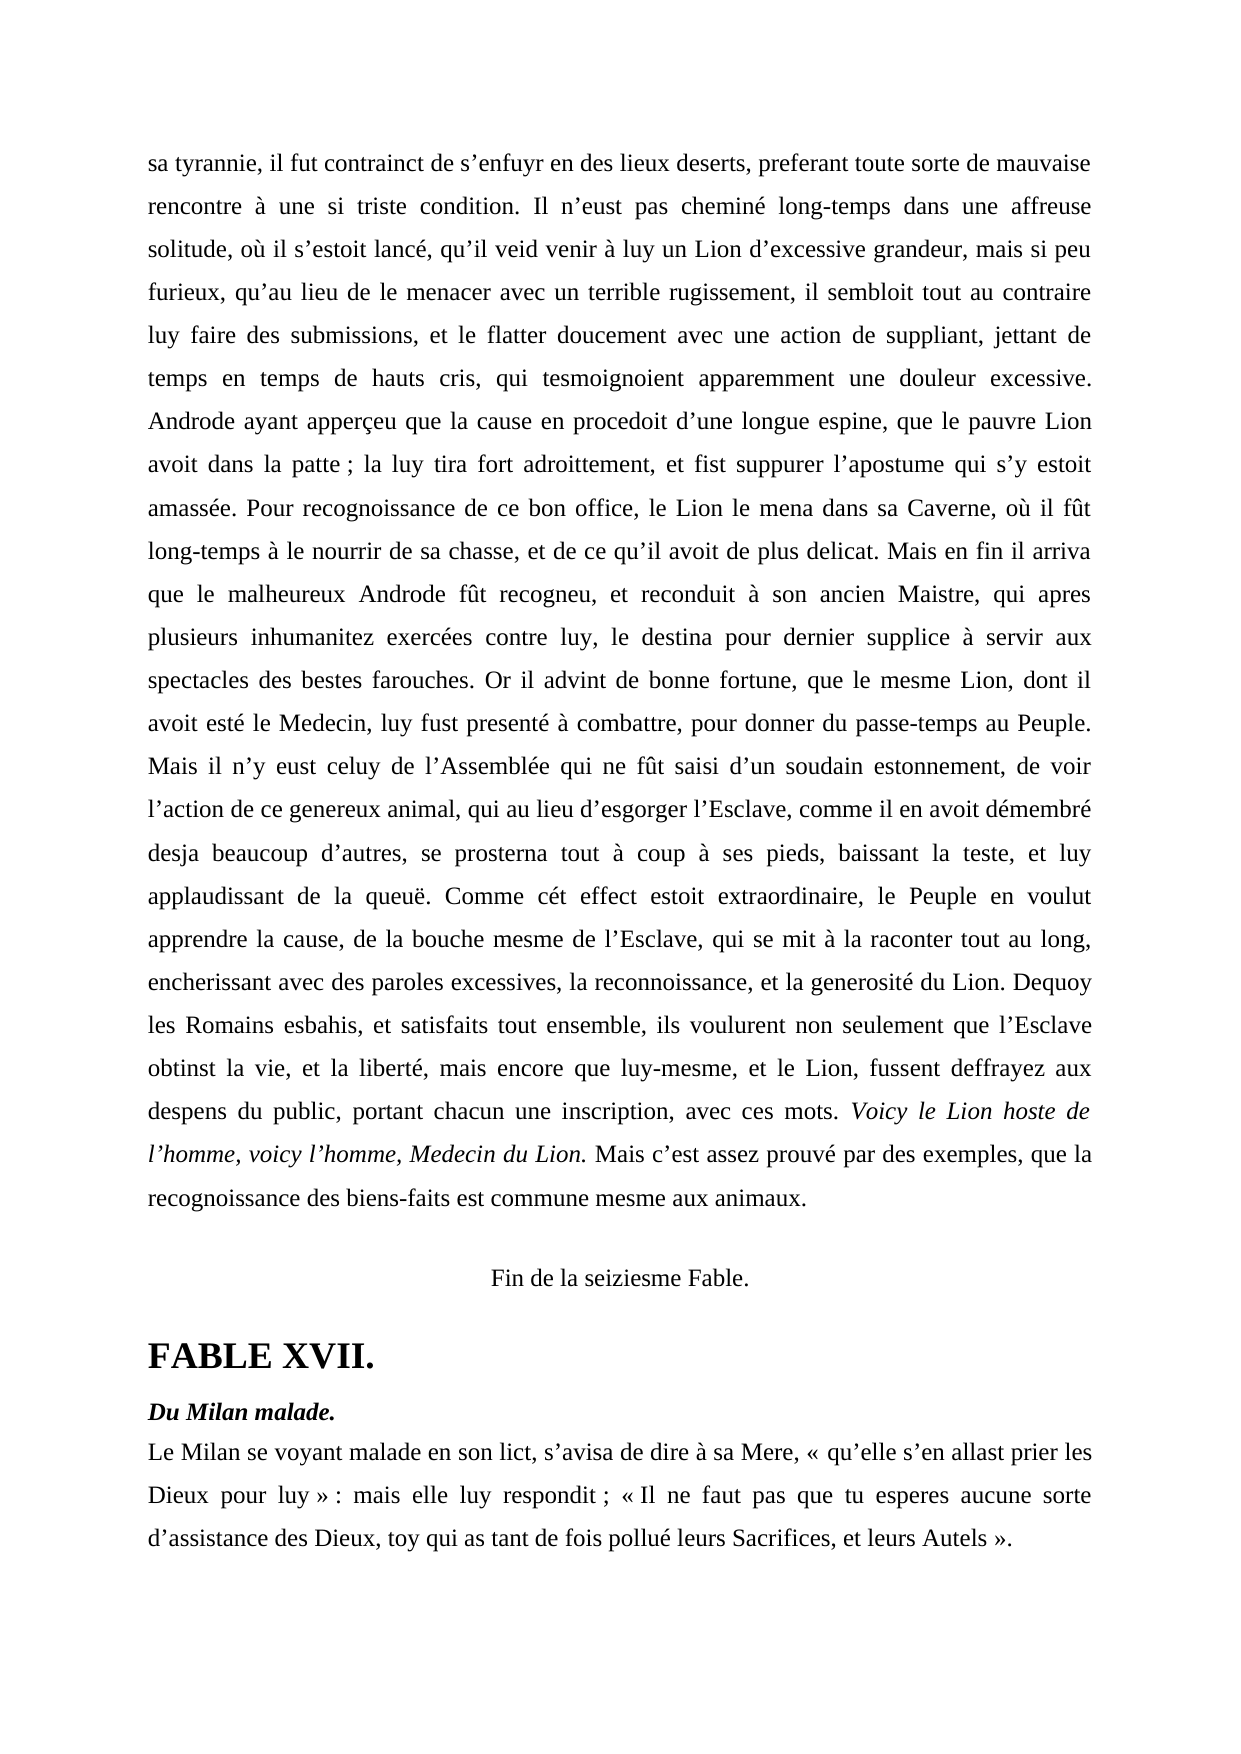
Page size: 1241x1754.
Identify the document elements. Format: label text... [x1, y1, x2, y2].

subtitle FABLE XVII. [148, 1333, 1093, 1377]
text Le Milan se voyant malade en son lict, s’avisa de dire à sa Mere, « qu’elle s’en allast prier les Dieux pour luy » : mais elle luy respondit ; « Il ne faut pas que tu esperes aucune sorte d’assistance des Dieux, toy qui as tant de fois pollué leurs Sacrifices, et leurs Autels ». [148, 1437, 1093, 1552]
text Du Milan malade. [148, 1397, 1093, 1426]
text Fin de la seiziesme Fable. [148, 1263, 1093, 1292]
text sa tyrannie, il fut contrainct de s’enfuyr en des lieux deserts, preferant toute sorte de mauvaise rencontre à une si triste condition. Il n’eust pas cheminé long-temps dans une affreuse solitude, où il s’estoit lancé, qu’il veid venir à luy un Lion d’excessive grandeur, mais si peu furieux, qu’au lieu de le menacer avec un terrible rugissement, il sembloit tout au contraire luy faire des submissions, et le flatter doucement avec une action de suppliant, jettant de temps en temps de hauts cris, qui tesmoignoient apparemment une douleur excessive. Androde ayant apperçeu que la cause en procedoit d’une longue espine, que le pauvre Lion avoit dans la patte ; la luy tira fort adroittement, et fist suppurer l’apostume qui s’y estoit amassée. Pour recognoissance de ce bon office, le Lion le mena dans sa Caverne, où il fût long-temps à le nourrir de sa chasse, et de ce qu’il avoit de plus delicat. Mais en fin il arriva que le malheureux Androde fût recogneu, et reconduit à son ancien Maistre, qui apres plusieurs inhumanitez exercées contre luy, le destina pour dernier supplice à servir aux spectacles des bestes farouches. Or il advint de bonne fortune, que le mesme Lion, dont il avoit esté le Medecin, luy fust presenté à combattre, pour donner du passe-temps au Peuple. Mais il n’y eust celuy de l’Assemblée qui ne fût saisi d’un soudain estonnement, de voir l’action de ce genereux animal, qui au lieu d’esgorger l’Esclave, comme il en avoit démembré desja beaucoup d’autres, se prosterna tout à coup à ses pieds, baissant la teste, et luy applaudissant de la queuë. Comme cét effect estoit extraordinaire, le Peuple en voulut apprendre la cause, de la bouche mesme de l’Esclave, qui se mit à la raconter tout au long, encherissant avec des paroles excessives, la reconnoissance, et la generosité du Lion. Dequoy les Romains esbahis, et satisfaits tout ensemble, ils voulurent non seulement que l’Esclave obtinst la vie, et la liberté, mais encore que luy-mesme, et le Lion, fussent deffrayez aux despens du public, portant chacun une inscription, avec ces mots. Voicy le Lion hoste de l’homme, voicy l’homme, Medecin du Lion. Mais c’est assez prouvé par des exemples, que la recognoissance des biens-faits est commune mesme aux animaux. [148, 148, 1093, 1211]
